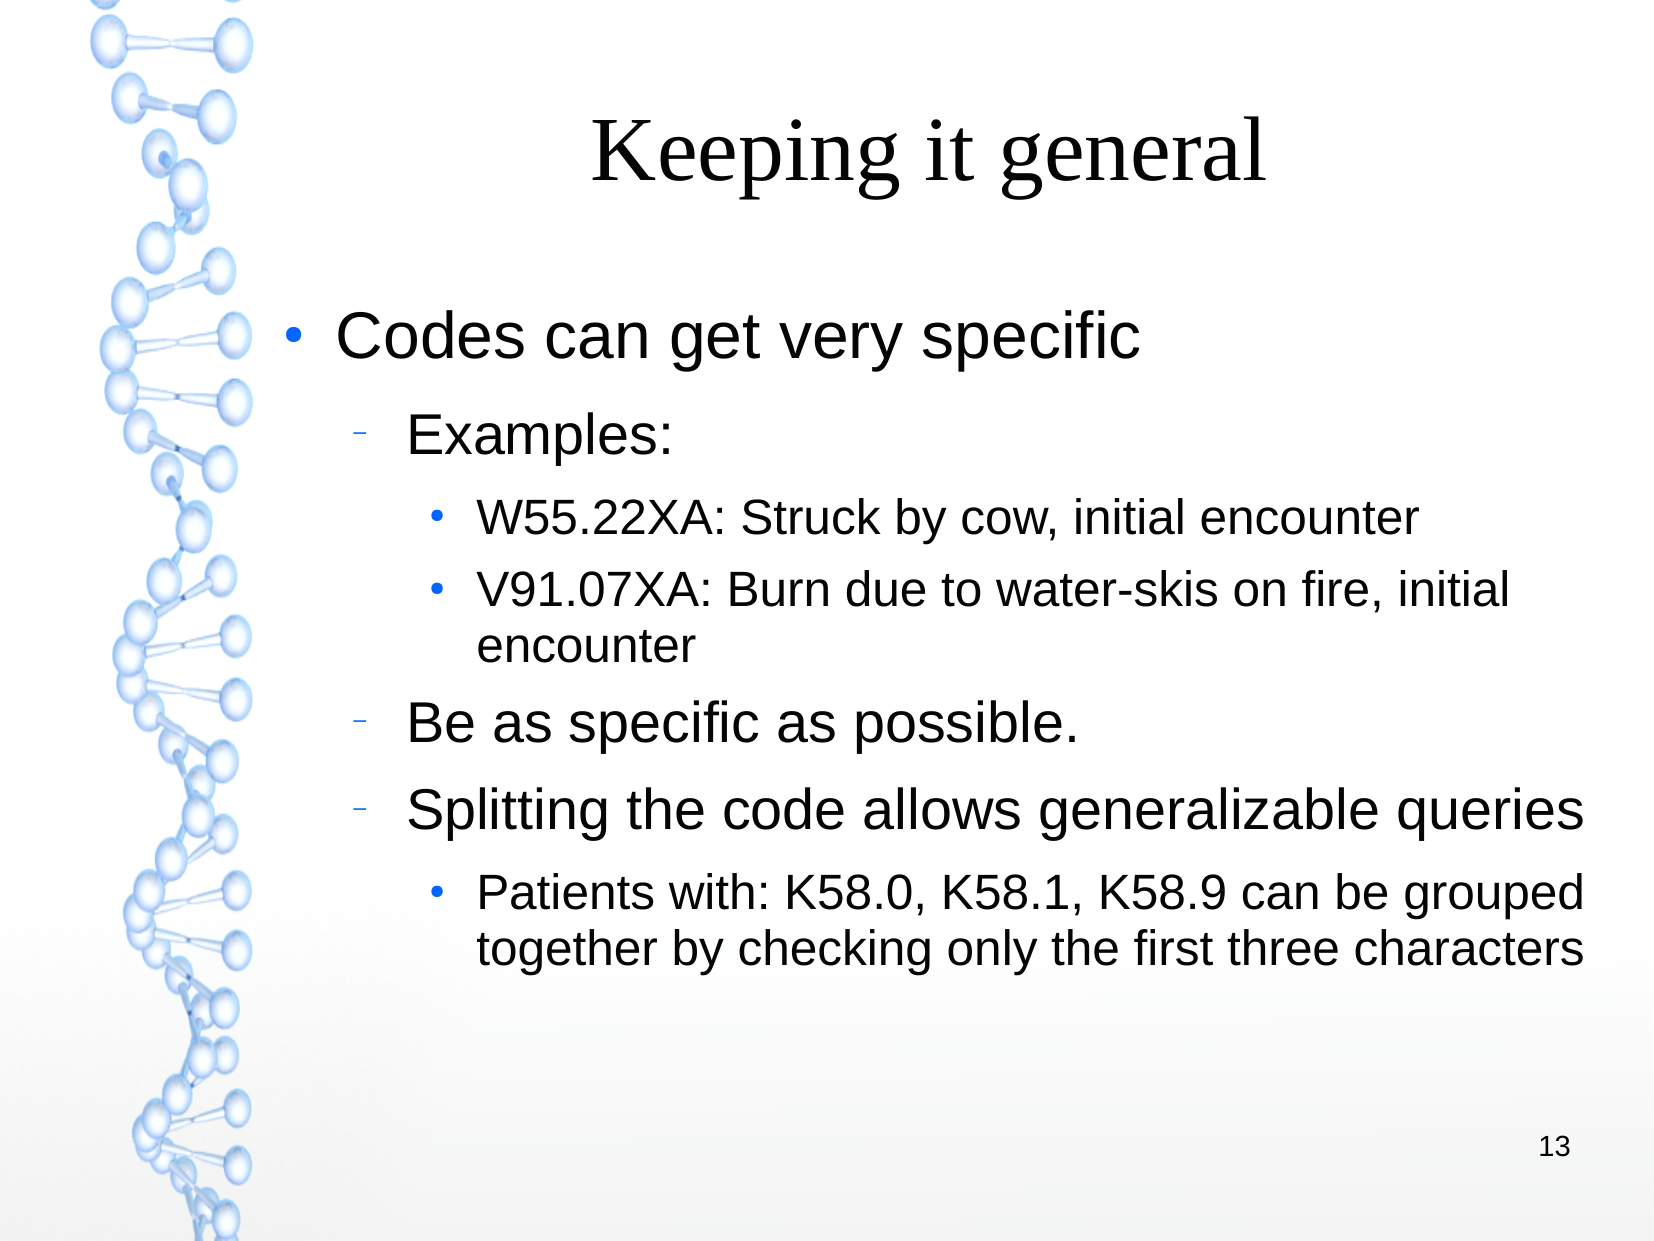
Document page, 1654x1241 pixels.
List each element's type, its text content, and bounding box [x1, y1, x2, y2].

picture [0, 0, 1654, 1241]
list Codes can get very specific Examples: W55.22XA: Struck by cow, initial encounter V91.07XA: Burn due to water-skis on fire, initial encounter Be as specific as possible. Splitting the code allows generalizable queries Patients with: K58.0, K58.1, K58.9 can be grouped together by checking only the first three characters [265, 299, 1595, 1019]
title Keeping it general [265, 47, 1595, 252]
